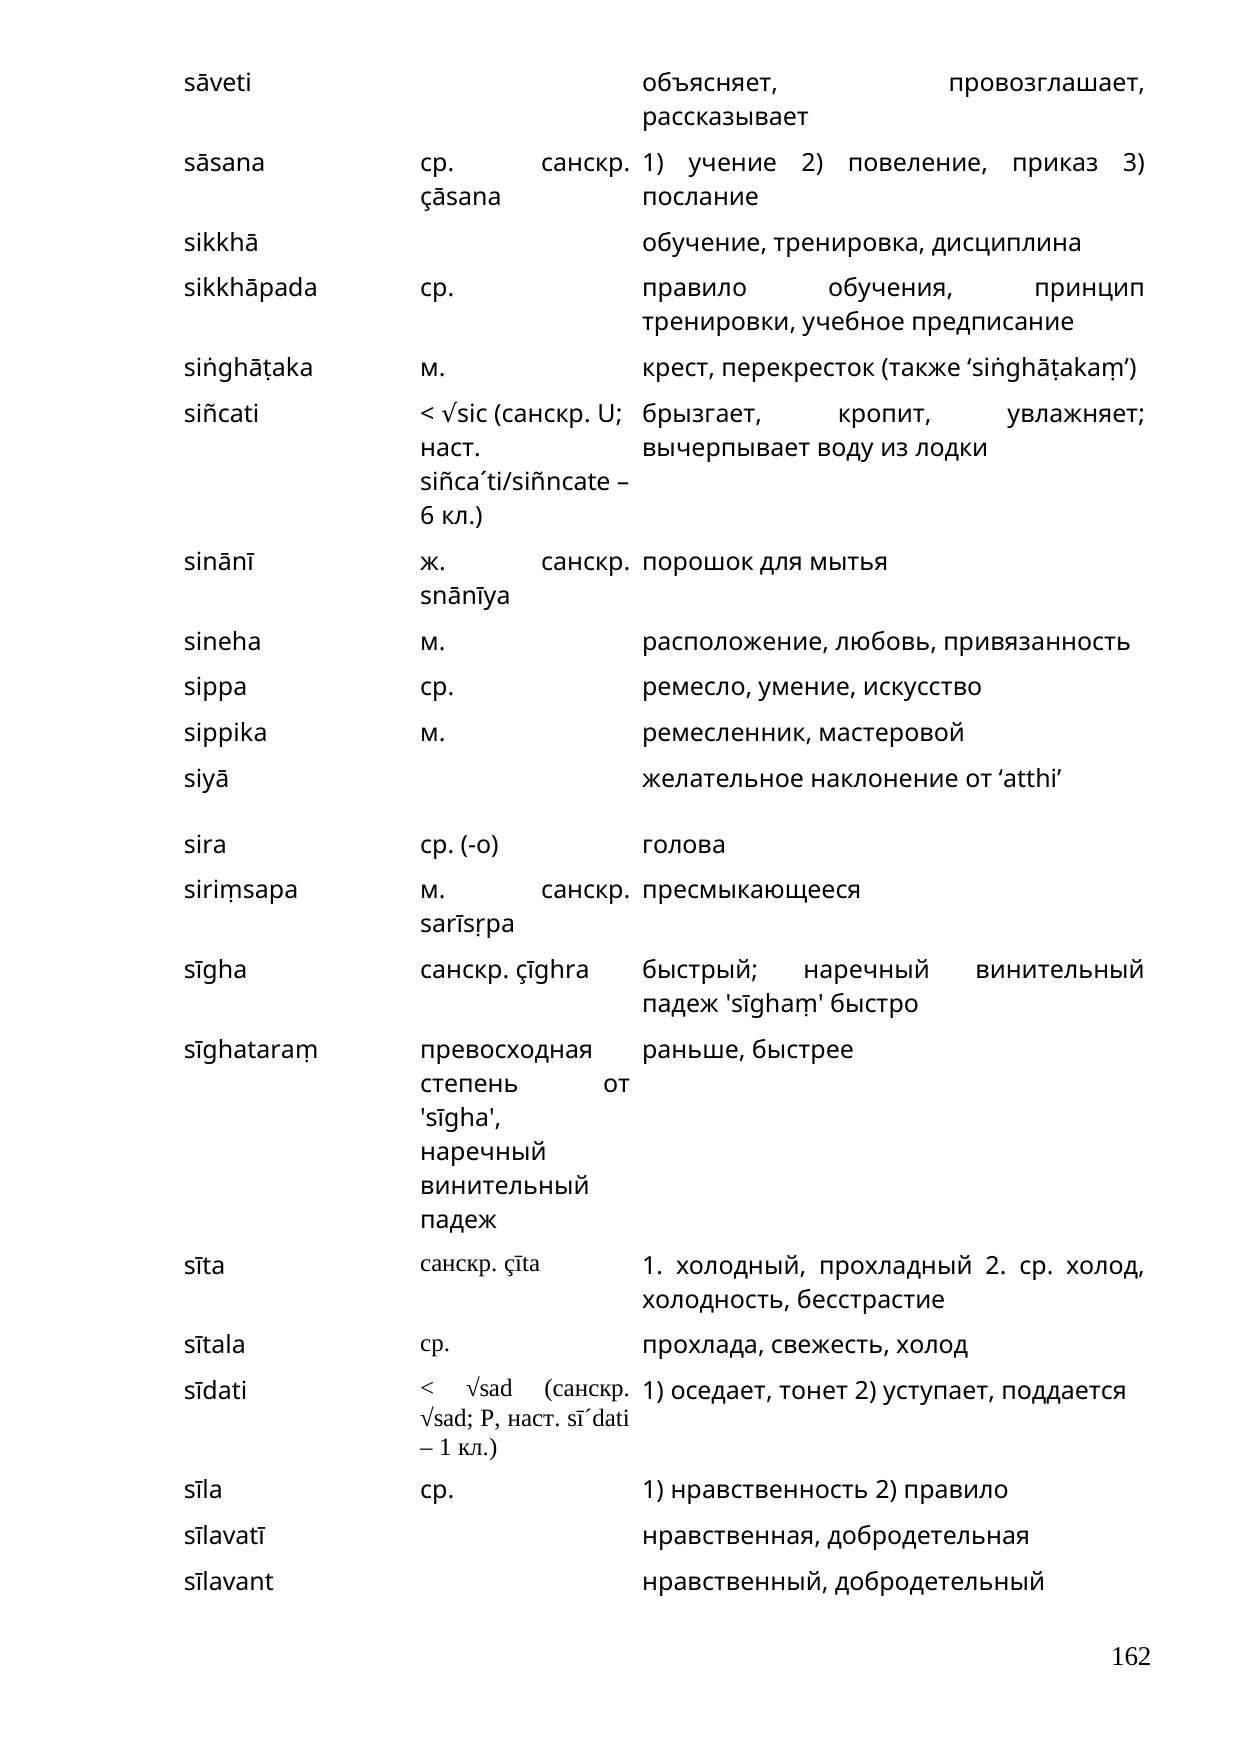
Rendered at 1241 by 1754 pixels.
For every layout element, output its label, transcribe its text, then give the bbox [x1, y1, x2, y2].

table_cell sīla [178, 1466, 414, 1512]
table_cell ремесло, умение, искусство [636, 664, 1151, 709]
table_cell м. [414, 709, 636, 755]
table_cell правило обучения, принцип тренировки, учебное предписание [636, 265, 1151, 344]
table_cell м. санскр. sarīsṛpa [414, 867, 636, 946]
table_cell нравственный, добродетельный [636, 1558, 1151, 1604]
table_cell siṅghāṭaka [178, 344, 414, 390]
table_cell брызгает, кропит, увлажняет; вычерпывает воду из лодки [636, 390, 1151, 538]
table_cell sikkhā [178, 219, 414, 264]
table_cell крест, перекресток (также ‘siṅghāṭakaṃ’) [636, 344, 1151, 390]
table_cell прохлада, свежесть, холод [636, 1322, 1151, 1367]
table_cell ср. санскр. çāsana [414, 139, 636, 219]
table_cell sippika [178, 709, 414, 755]
table_cell sītala [178, 1322, 414, 1367]
table_cell ремесленник, мастеровой [636, 709, 1151, 755]
table_cell siyā [178, 755, 414, 821]
table_cell ср. [414, 265, 636, 344]
table_cell sīlavant [178, 1558, 414, 1604]
table_cell расположение, любовь, привязанность [636, 618, 1151, 663]
table_cell пресмыкающееся [636, 867, 1151, 946]
table_cell ср. [414, 1322, 636, 1367]
table_cell sīta [178, 1242, 414, 1322]
table_cell [414, 755, 636, 821]
table_cell 1) оседает, тонет 2) уступает, поддается [636, 1368, 1151, 1466]
table_cell [414, 219, 636, 264]
table_cell санскр. çīghra [414, 946, 636, 1026]
table_cell быстрый; наречный винительный падеж 'sīghaṃ' быстро [636, 946, 1151, 1026]
table_cell санскр. çīta [414, 1242, 636, 1322]
table_cell < √sic (санскр. U; наст. siñca´ti/siñncate – 6 кл.) [414, 390, 636, 538]
table_cell ср. [414, 1466, 636, 1512]
table_cell sikkhāpada [178, 265, 414, 344]
table_cell 1) учение 2) повеление, приказ 3) послание [636, 139, 1151, 219]
table_cell ср. (-o) [414, 821, 636, 867]
table_cell sineha [178, 618, 414, 663]
table_cell sīlavatī [178, 1512, 414, 1558]
table_cell 1) нравственность 2) правило [636, 1466, 1151, 1512]
table_cell превосходная степень от 'sīgha', наречный винительный падеж [414, 1026, 636, 1242]
table_cell раньше, быстрее [636, 1026, 1151, 1242]
table_cell голова [636, 821, 1151, 867]
table_cell siriṃsapa [178, 867, 414, 946]
table_cell [414, 1558, 636, 1604]
table_cell 1. холодный, прохладный 2. ср. холод, холодность, бесстрастие [636, 1242, 1151, 1322]
table_cell м. [414, 344, 636, 390]
table_cell порошок для мытья [636, 538, 1151, 618]
table_cell желательное наклонение от ‘atthi’ [636, 755, 1151, 821]
table_cell siñcati [178, 390, 414, 538]
table_cell ж. санскр. snānīya [414, 538, 636, 618]
table_cell sāsana [178, 139, 414, 219]
table_cell [414, 1512, 636, 1558]
table_cell обучение, тренировка, дисциплина [636, 219, 1151, 264]
table_cell sīdati [178, 1368, 414, 1466]
table_cell нравственная, добродетельная [636, 1512, 1151, 1558]
table_cell sīgha [178, 946, 414, 1026]
table_cell м. [414, 618, 636, 663]
table_cell sira [178, 821, 414, 867]
table_cell sīghataraṃ [178, 1026, 414, 1242]
table_cell sāveti [178, 59, 414, 139]
table_cell объясняет, провозглашает, рассказывает [636, 59, 1151, 139]
table_cell [414, 59, 636, 139]
table_cell sippa [178, 664, 414, 709]
table_cell sinānī [178, 538, 414, 618]
table_cell ср. [414, 664, 636, 709]
table_cell < √sad (санскр. √sad; P, наст. sī´dati – 1 кл.) [414, 1368, 636, 1466]
